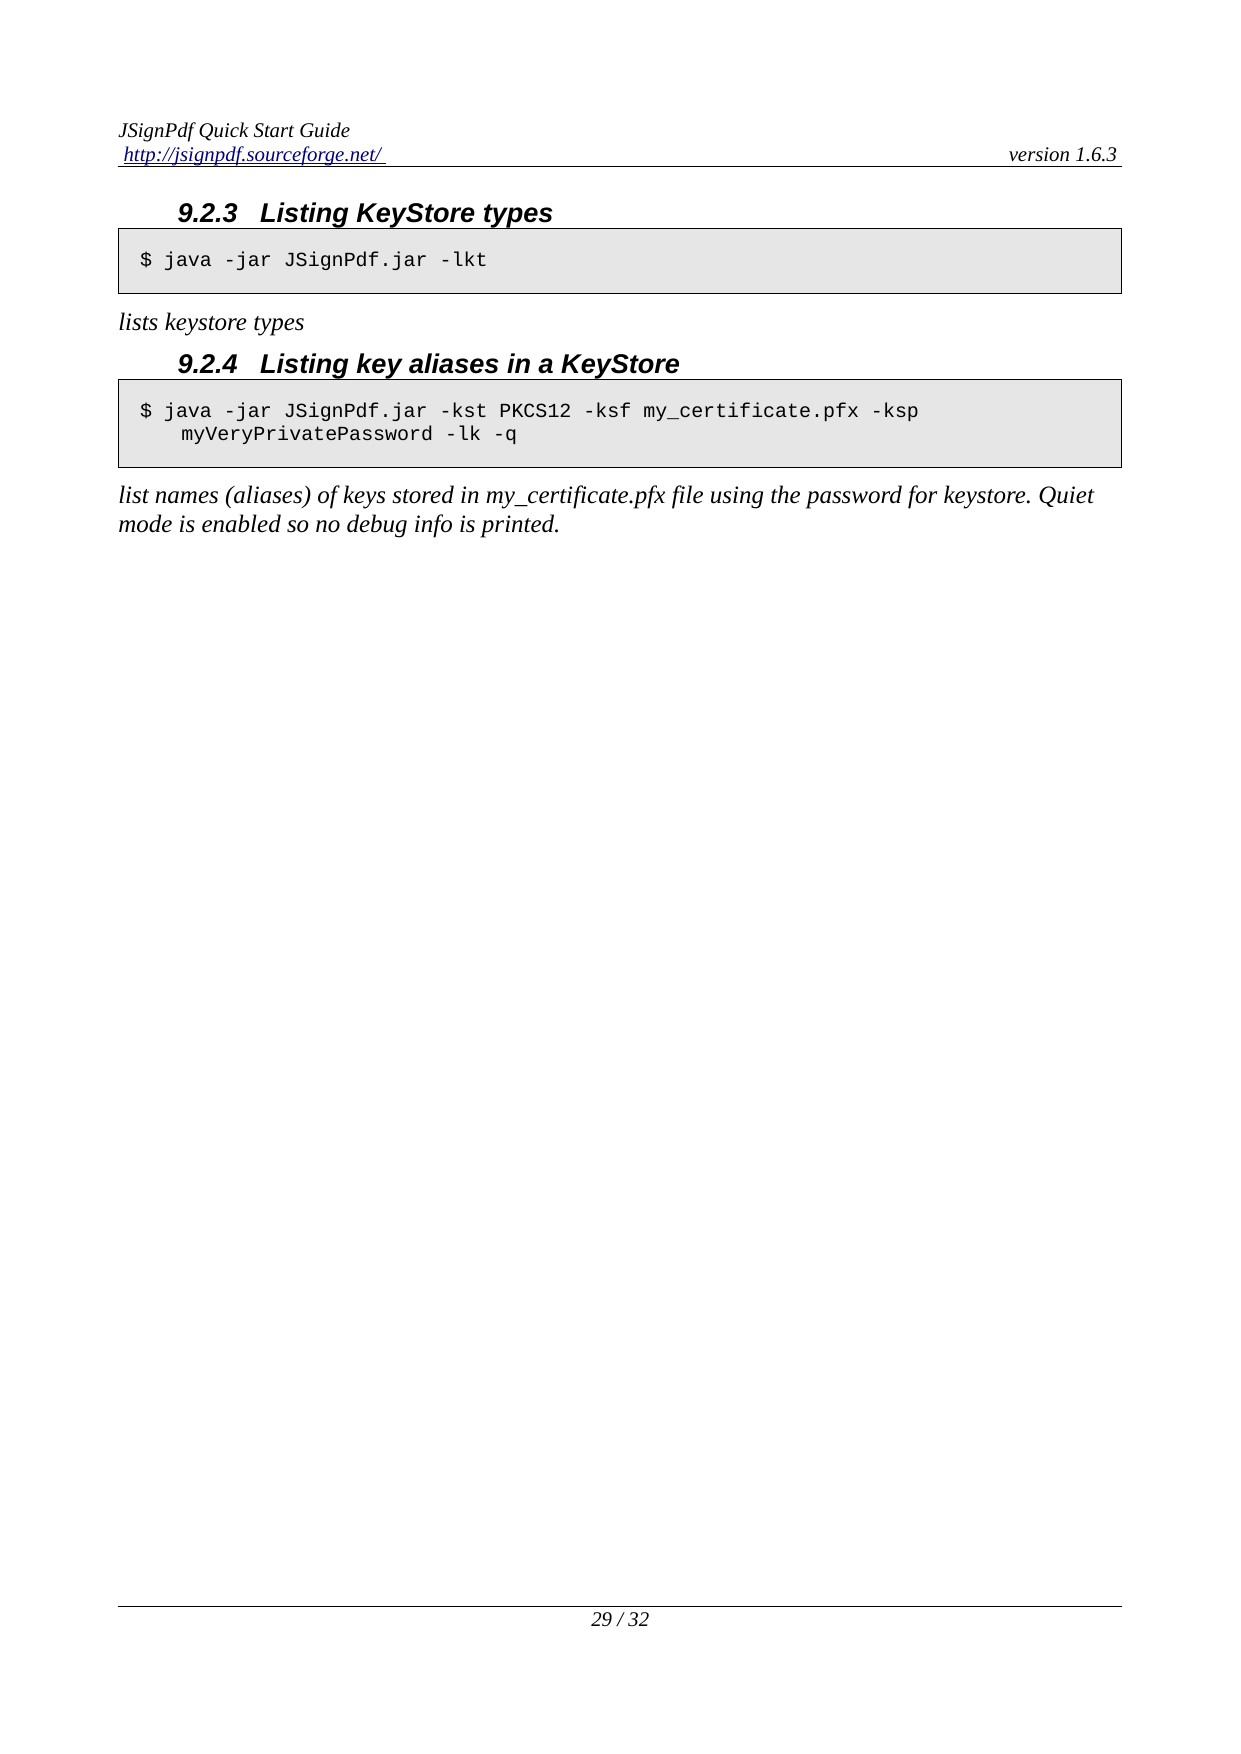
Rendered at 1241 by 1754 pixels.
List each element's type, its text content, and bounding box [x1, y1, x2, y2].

text $ java -jar JSignPdf.jar -lkt [119, 229, 1121, 293]
text lists keystore types [118, 307, 1122, 335]
text $ java -jar JSignPdf.jar -kst PKCS12 -ksf my_certificate.pfx -ksp myVeryPrivatePassword -lk -q [119, 380, 1121, 467]
subtitle Listing key aliases in a KeyStore [177, 348, 1122, 379]
subtitle Listing KeyStore types [177, 197, 1122, 228]
text list names (aliases) of keys stored in my_certificate.pfx file using the password for keystore. Quiet mode is enabled so no debug info is printed. [118, 480, 1122, 538]
